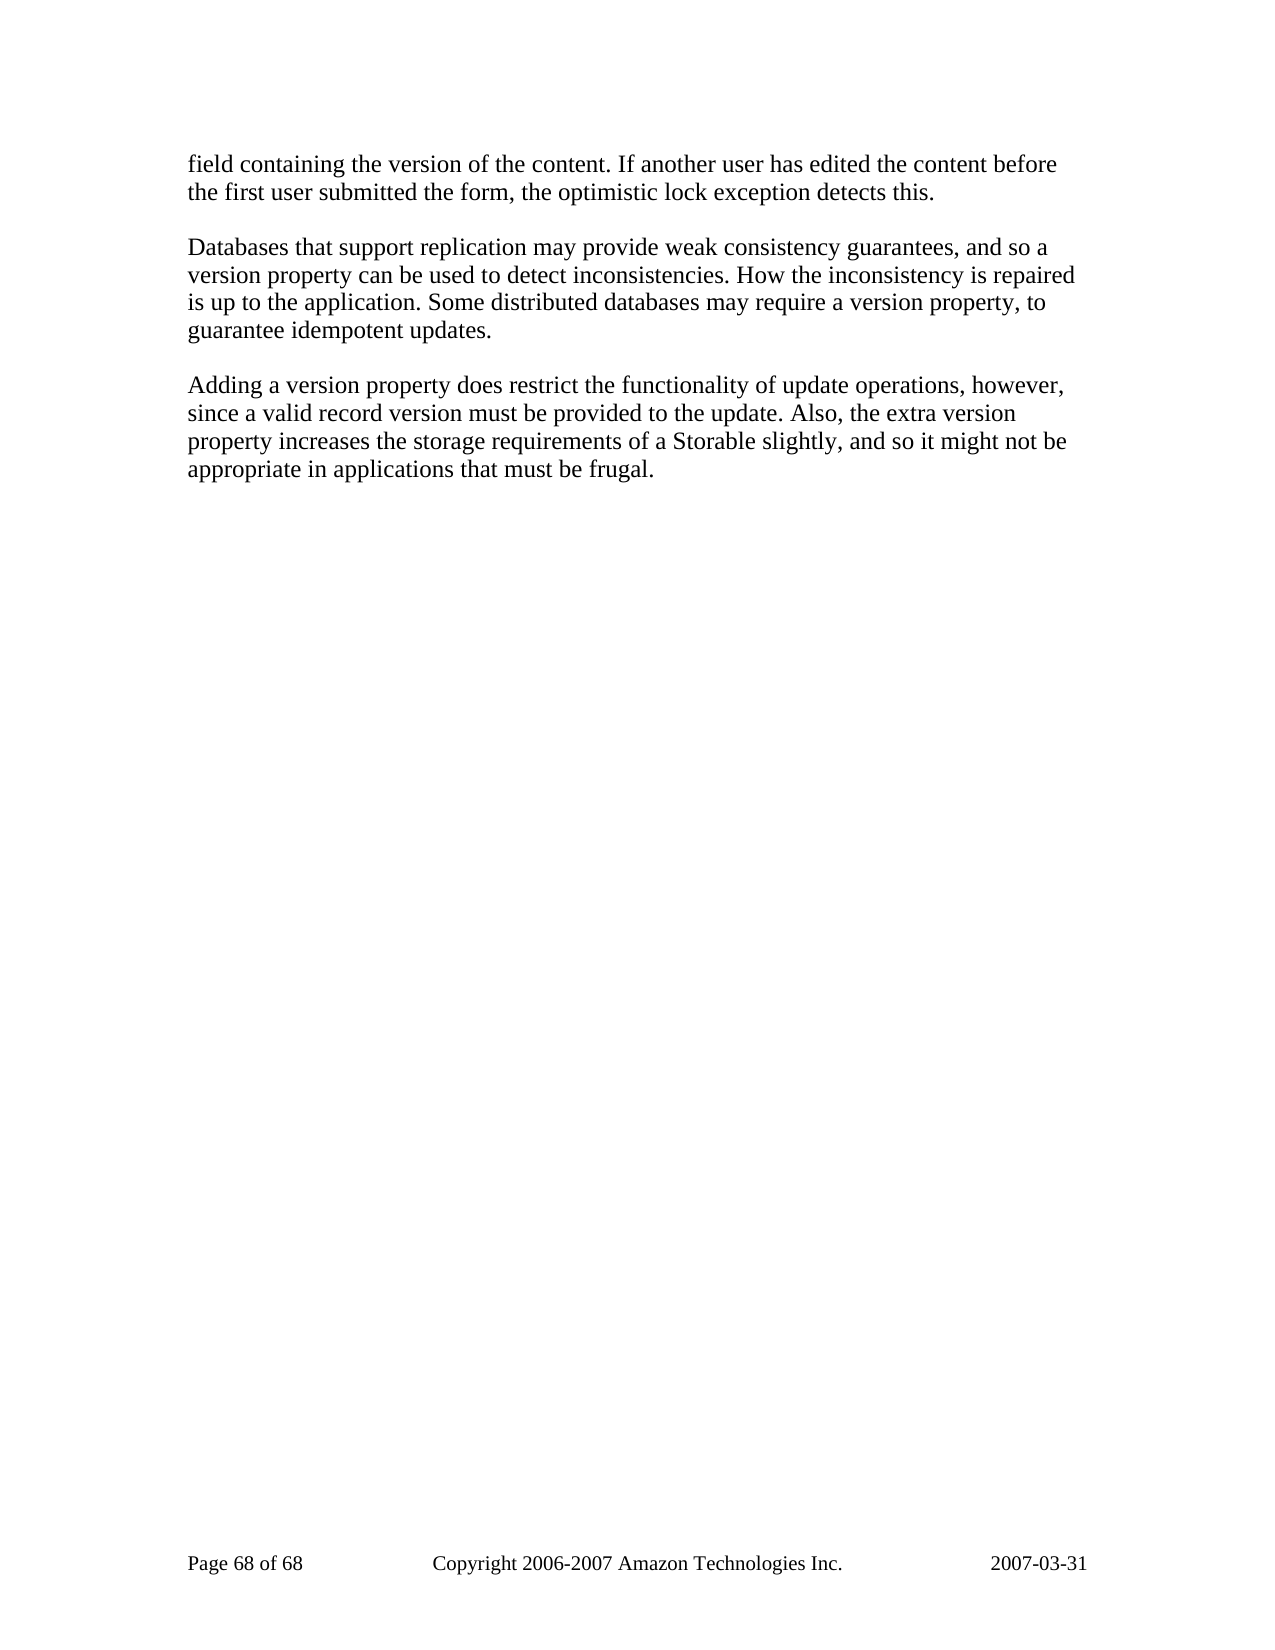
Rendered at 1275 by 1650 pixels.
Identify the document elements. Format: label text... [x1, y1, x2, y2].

text field containing the version of the content. If another user has edited the content before the first user submitted the form, the optimistic lock exception detects this. [187, 150, 1087, 205]
text Databases that support replication may provide weak consistency guarantees, and so a version property can be used to detect inconsistencies. How the inconsistency is repaired is up to the application. Some distributed databases may require a version property, to guarantee idempotent updates. [187, 233, 1087, 344]
text Adding a version property does restrict the functionality of update operations, however, since a valid record version must be provided to the update. Also, the extra version property increases the storage requirements of a Storable slightly, and so it might not be appropriate in applications that must be frugal. [187, 372, 1087, 482]
